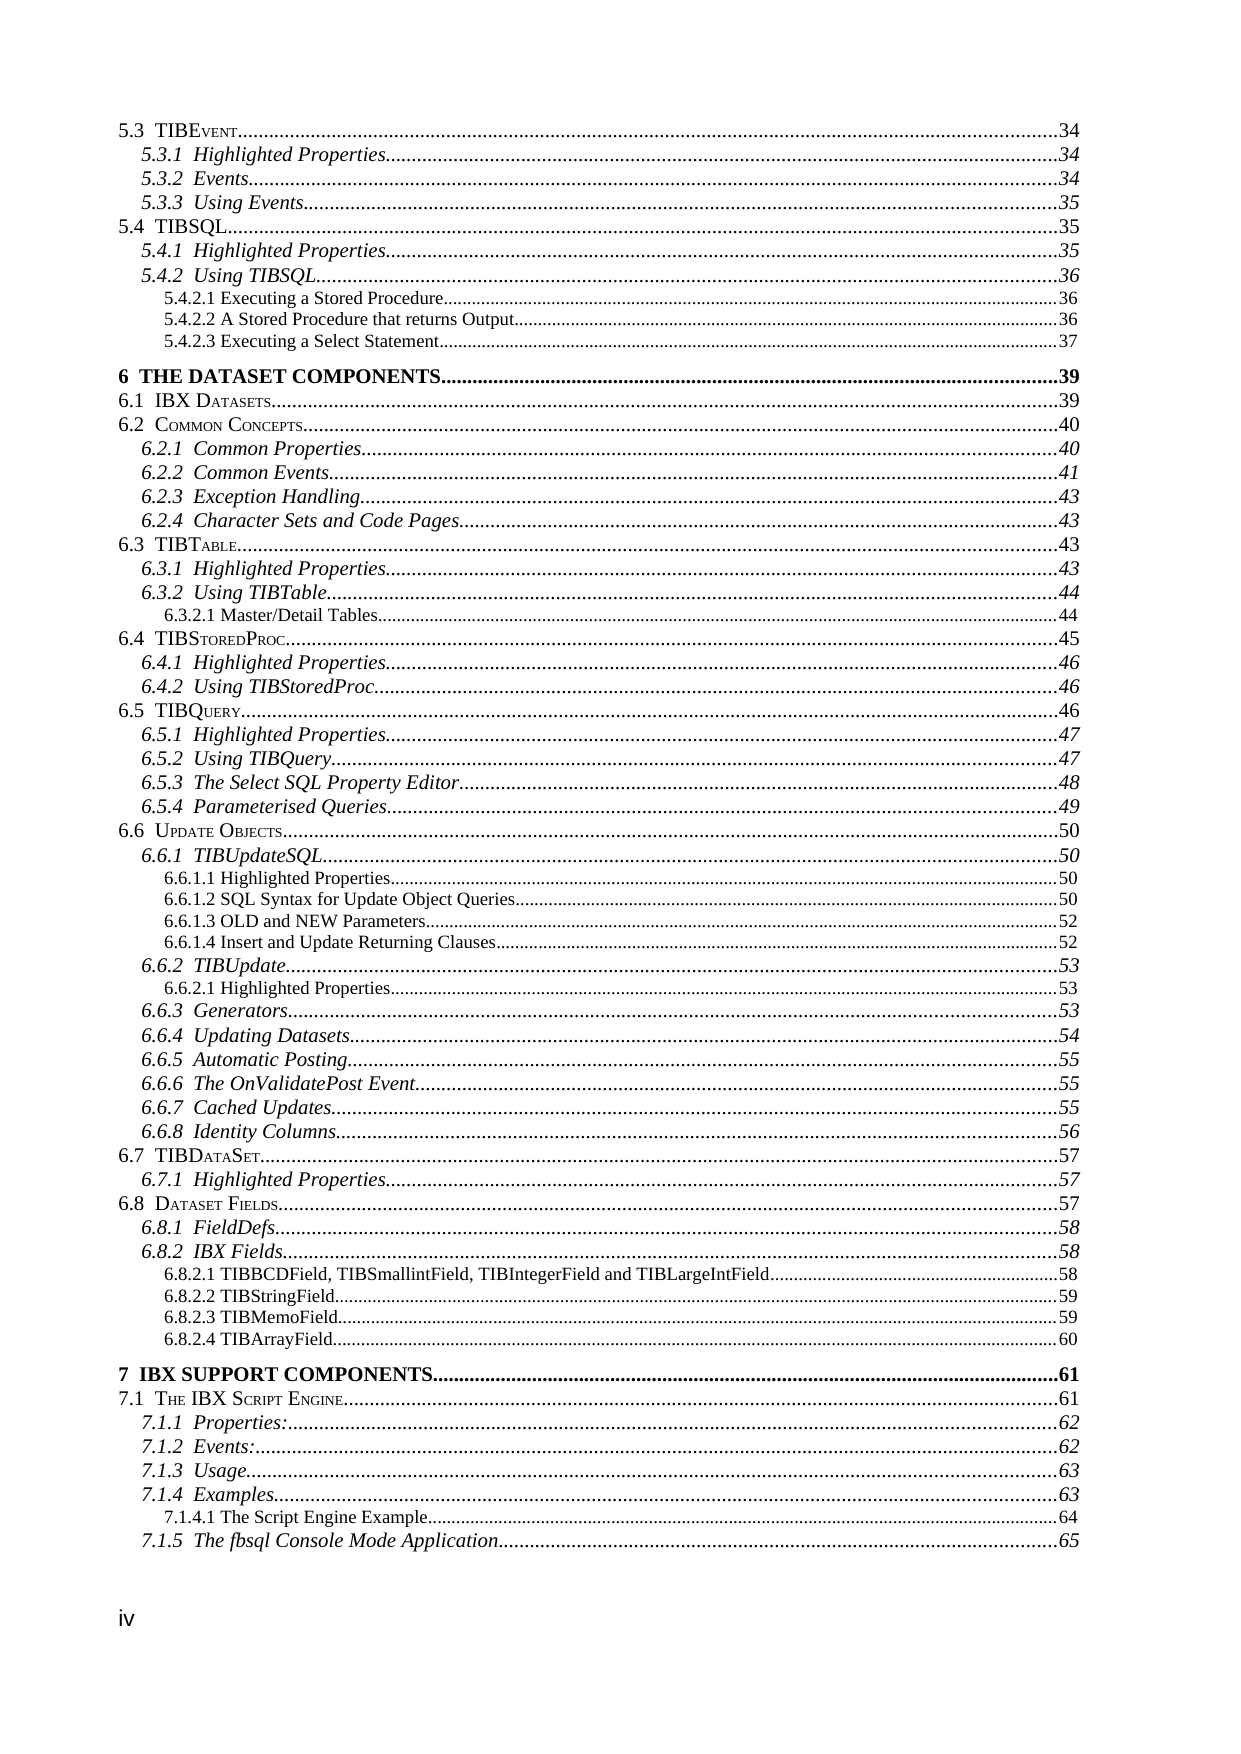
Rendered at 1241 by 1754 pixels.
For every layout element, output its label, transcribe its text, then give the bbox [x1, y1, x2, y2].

text 6.5.1 Highlighted Properties 47 [141, 722, 1122, 746]
text 7.1.3 Usage 63 [141, 1458, 1122, 1482]
text 6.6.7 Cached Updates 55 [141, 1095, 1122, 1119]
text 6.6.5 Automatic Posting 55 [141, 1047, 1122, 1071]
text 6.5.4 Parameterised Queries 49 [141, 794, 1122, 818]
text 6.5.2 Using TIBQuery 47 [141, 746, 1122, 770]
text 6.5 TIBQuery 46 [118, 698, 1122, 722]
text 6.3.1 Highlighted Properties 43 [141, 556, 1122, 580]
text 7.1.2 Events: 62 [141, 1434, 1122, 1458]
text 6.6.4 Updating Datasets 54 [141, 1022, 1122, 1047]
text 5.3.1 Highlighted Properties 34 [141, 142, 1122, 166]
text 7.1.1 Properties: 62 [141, 1410, 1122, 1434]
text 6.6.1 TIBUpdateSQL 50 [141, 842, 1122, 867]
text 6.2.1 Common Properties 40 [141, 436, 1122, 460]
text 6.6.1.3 OLD and NEW Parameters 52 [164, 910, 1122, 931]
text 7.1.4 Examples 63 [141, 1482, 1122, 1506]
text 6.8.2 IBX Fields 58 [141, 1239, 1122, 1263]
text 6.6.1.1 Highlighted Properties 50 [164, 867, 1122, 888]
text 5.4.2.2 A Stored Procedure that returns Output 36 [164, 308, 1122, 330]
text 6.8.2.3 TIBMemoField 59 [164, 1306, 1122, 1328]
text 6.8.2.2 TIBStringField 59 [164, 1285, 1122, 1306]
text 5.4.2.3 Executing a Select Statement 37 [164, 330, 1122, 351]
text 6.6.6 The OnValidatePost Event 55 [141, 1071, 1122, 1095]
text 6.2.3 Exception Handling 43 [141, 484, 1122, 508]
text 6.4 TIBStoredProc 45 [118, 626, 1122, 650]
text 6.8.1 FieldDefs 58 [141, 1215, 1122, 1239]
text 5.4.1 Highlighted Properties 35 [141, 238, 1122, 262]
text 6.2 Common Concepts 40 [118, 412, 1122, 436]
text 6.5.3 The Select SQL Property Editor 48 [141, 770, 1122, 794]
text 6.3.2.1 Master/Detail Tables 44 [164, 604, 1122, 626]
text 7 IBX Support Components 61 [118, 1362, 1122, 1386]
text 6.7.1 Highlighted Properties 57 [141, 1167, 1122, 1191]
text 6.8.2.1 TIBBCDField, TIBSmallintField, TIBIntegerField and TIBLargeIntField 58 [164, 1263, 1122, 1285]
text 5.3.2 Events 34 [141, 166, 1122, 190]
text 7.1.4.1 The Script Engine Example 64 [164, 1506, 1122, 1528]
text 6.4.1 Highlighted Properties 46 [141, 650, 1122, 674]
text 7.1.5 The fbsql Console Mode Application 65 [141, 1528, 1122, 1552]
text 5.4.2 Using TIBSQL 36 [141, 262, 1122, 287]
text 5.3 TIBEvent 34 [118, 118, 1122, 142]
text 6.8.2.4 TIBArrayField 60 [164, 1328, 1122, 1349]
text 6.4.2 Using TIBStoredProc 46 [141, 674, 1122, 698]
text 6.6.1.4 Insert and Update Returning Clauses 52 [164, 931, 1122, 953]
text 6 The DataSet Components 39 [118, 364, 1122, 388]
text 6.2.2 Common Events 41 [141, 460, 1122, 484]
text 5.3.3 Using Events 35 [141, 190, 1122, 214]
text 5.4 TIBSQL 35 [118, 214, 1122, 238]
text 6.6 Update Objects 50 [118, 818, 1122, 842]
text 6.6.8 Identity Columns 56 [141, 1119, 1122, 1143]
text 6.6.1.2 SQL Syntax for Update Object Queries 50 [164, 888, 1122, 910]
text 7.1 The IBX Script Engine 61 [118, 1386, 1122, 1410]
text 6.3.2 Using TIBTable 44 [141, 580, 1122, 604]
text 6.1 IBX Datasets 39 [118, 388, 1122, 412]
text 6.6.3 Generators 53 [141, 998, 1122, 1022]
text 6.8 Dataset Fields 57 [118, 1191, 1122, 1215]
text 6.3 TIBTable 43 [118, 532, 1122, 556]
text 6.2.4 Character Sets and Code Pages 43 [141, 508, 1122, 532]
text 6.6.2.1 Highlighted Properties 53 [164, 977, 1122, 998]
text 6.6.2 TIBUpdate 53 [141, 953, 1122, 977]
text 5.4.2.1 Executing a Stored Procedure 36 [164, 287, 1122, 308]
text 6.7 TIBDataSet 57 [118, 1143, 1122, 1167]
